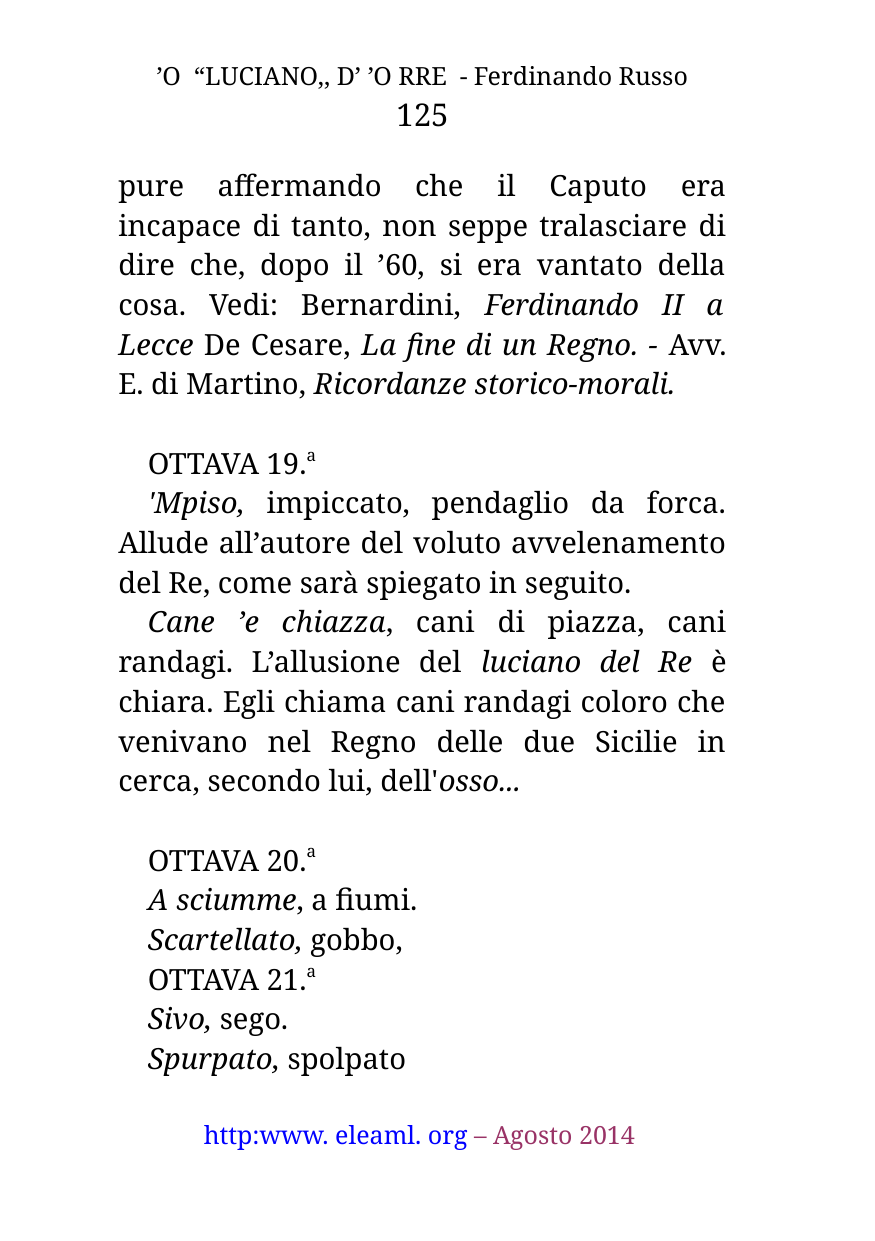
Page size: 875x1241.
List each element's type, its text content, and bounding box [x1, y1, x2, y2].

text Spurpato, spolpato [118, 1038, 726, 1078]
text 'Mpiso, impiccato, pendaglio da forca. Allude all’autore del voluto avvelenamento del Re, come sarà spiegato in seguito. [118, 483, 726, 602]
text OTTAVA 19.a [118, 443, 726, 483]
text Sivo, sego. [118, 999, 726, 1038]
text pure affermando che il Caputo era incapace di tanto, non seppe tralasciare di dire che, dopo il ’60, si era vantato della cosa. Vedi: Bernardini, Ferdinando II a Lecce De Cesare, La fine di un Regno. - Avv. E. di Martino, Ricordanze storico-morali. [118, 165, 726, 403]
text A sciumme, a fiumi. [118, 879, 726, 919]
text OTTAVA 20.a [118, 840, 726, 879]
text Scartellato, gobbo, [118, 919, 726, 959]
text Cane ’e chiazza, cani di piazza, cani randagi. L’allusione del luciano del Re è chiara. Egli chiama cani randagi coloro che venivano nel Regno delle due Sicilie in cerca, secondo lui, dell'osso... [118, 602, 726, 800]
text OTTAVA 21.a [118, 959, 726, 999]
